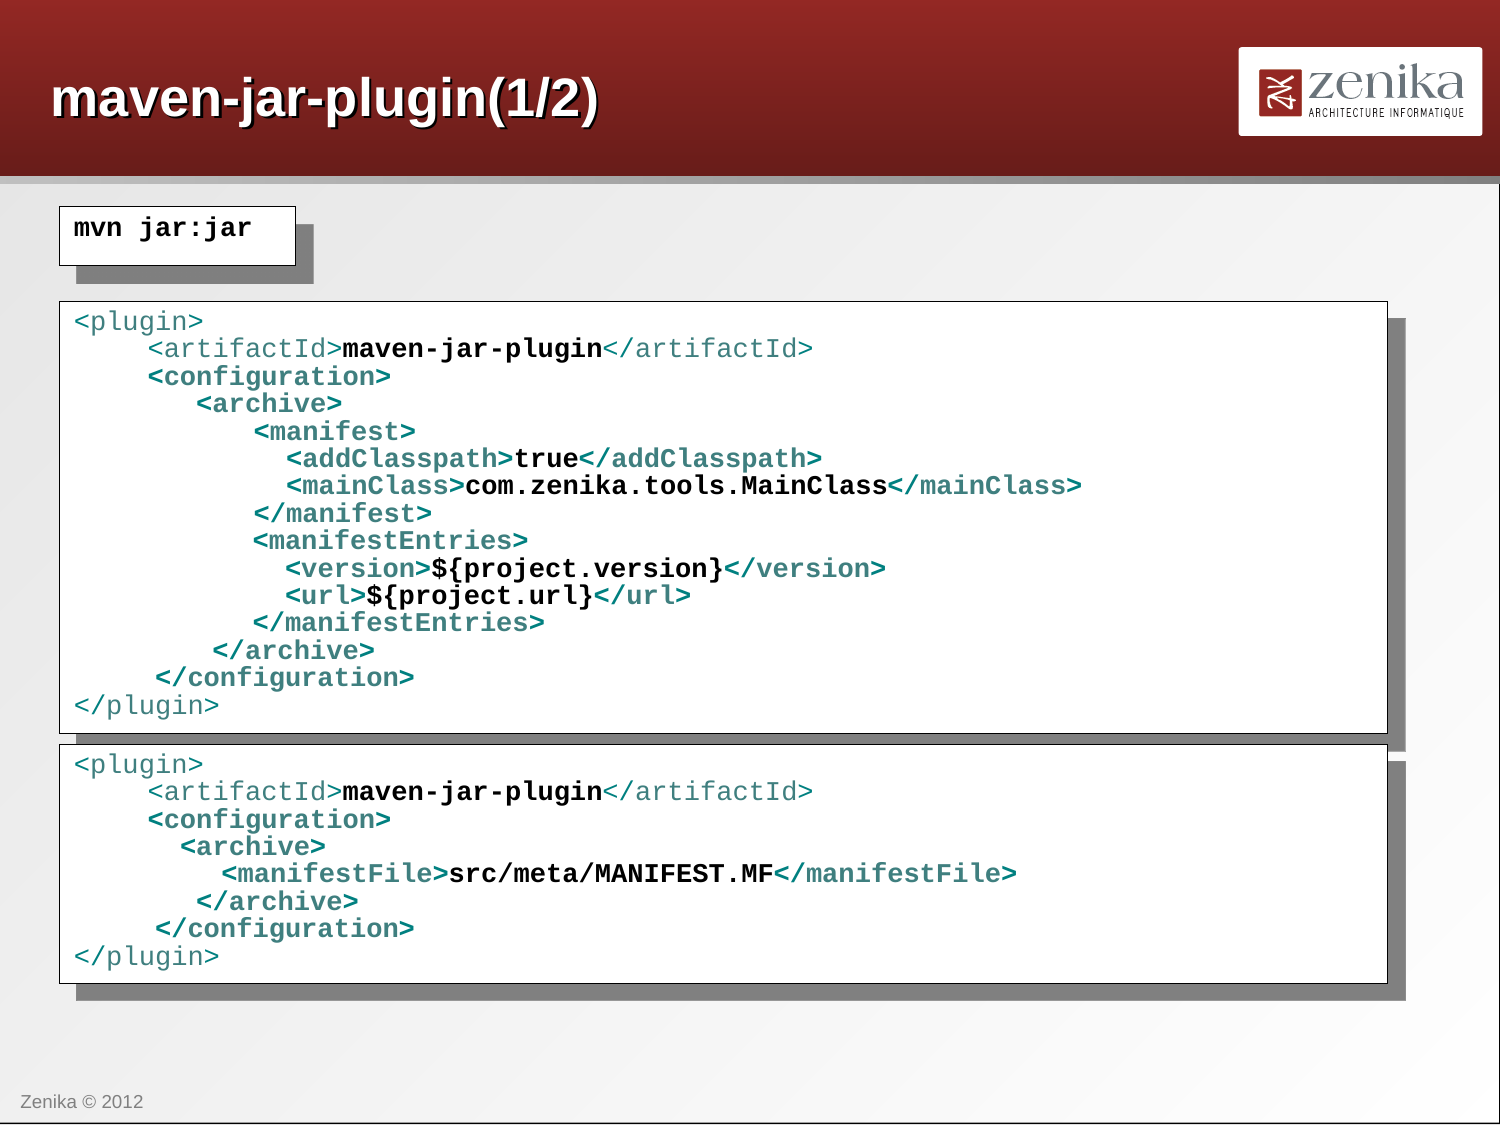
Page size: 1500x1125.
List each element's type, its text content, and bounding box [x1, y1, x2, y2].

text_box <plugin> <artifactId>maven-jar-plugin</artifactId> <configuration> <archive> <manifestFile>src/meta/MANIFEST.MF</manifestFile> </archive> </configuration> </plugin> [59, 744, 1388, 984]
title maven-jar-plugin(1/2) [50, 15, 1206, 180]
picture [1257, 58, 1464, 125]
text_box <plugin> <artifactId>maven-jar-plugin</artifactId> <configuration> <archive> <manifest> <addClasspath>true</addClasspath> <mainClass>com.zenika.tools.MainClass</mainClass> </manifest> <manifestEntries> <version>${project.version}</version> <url>${project.url}</url> </manifestEntries> </archive> </configuration> </plugin> [59, 301, 1388, 734]
text_box mvn jar:jar [59, 206, 296, 266]
